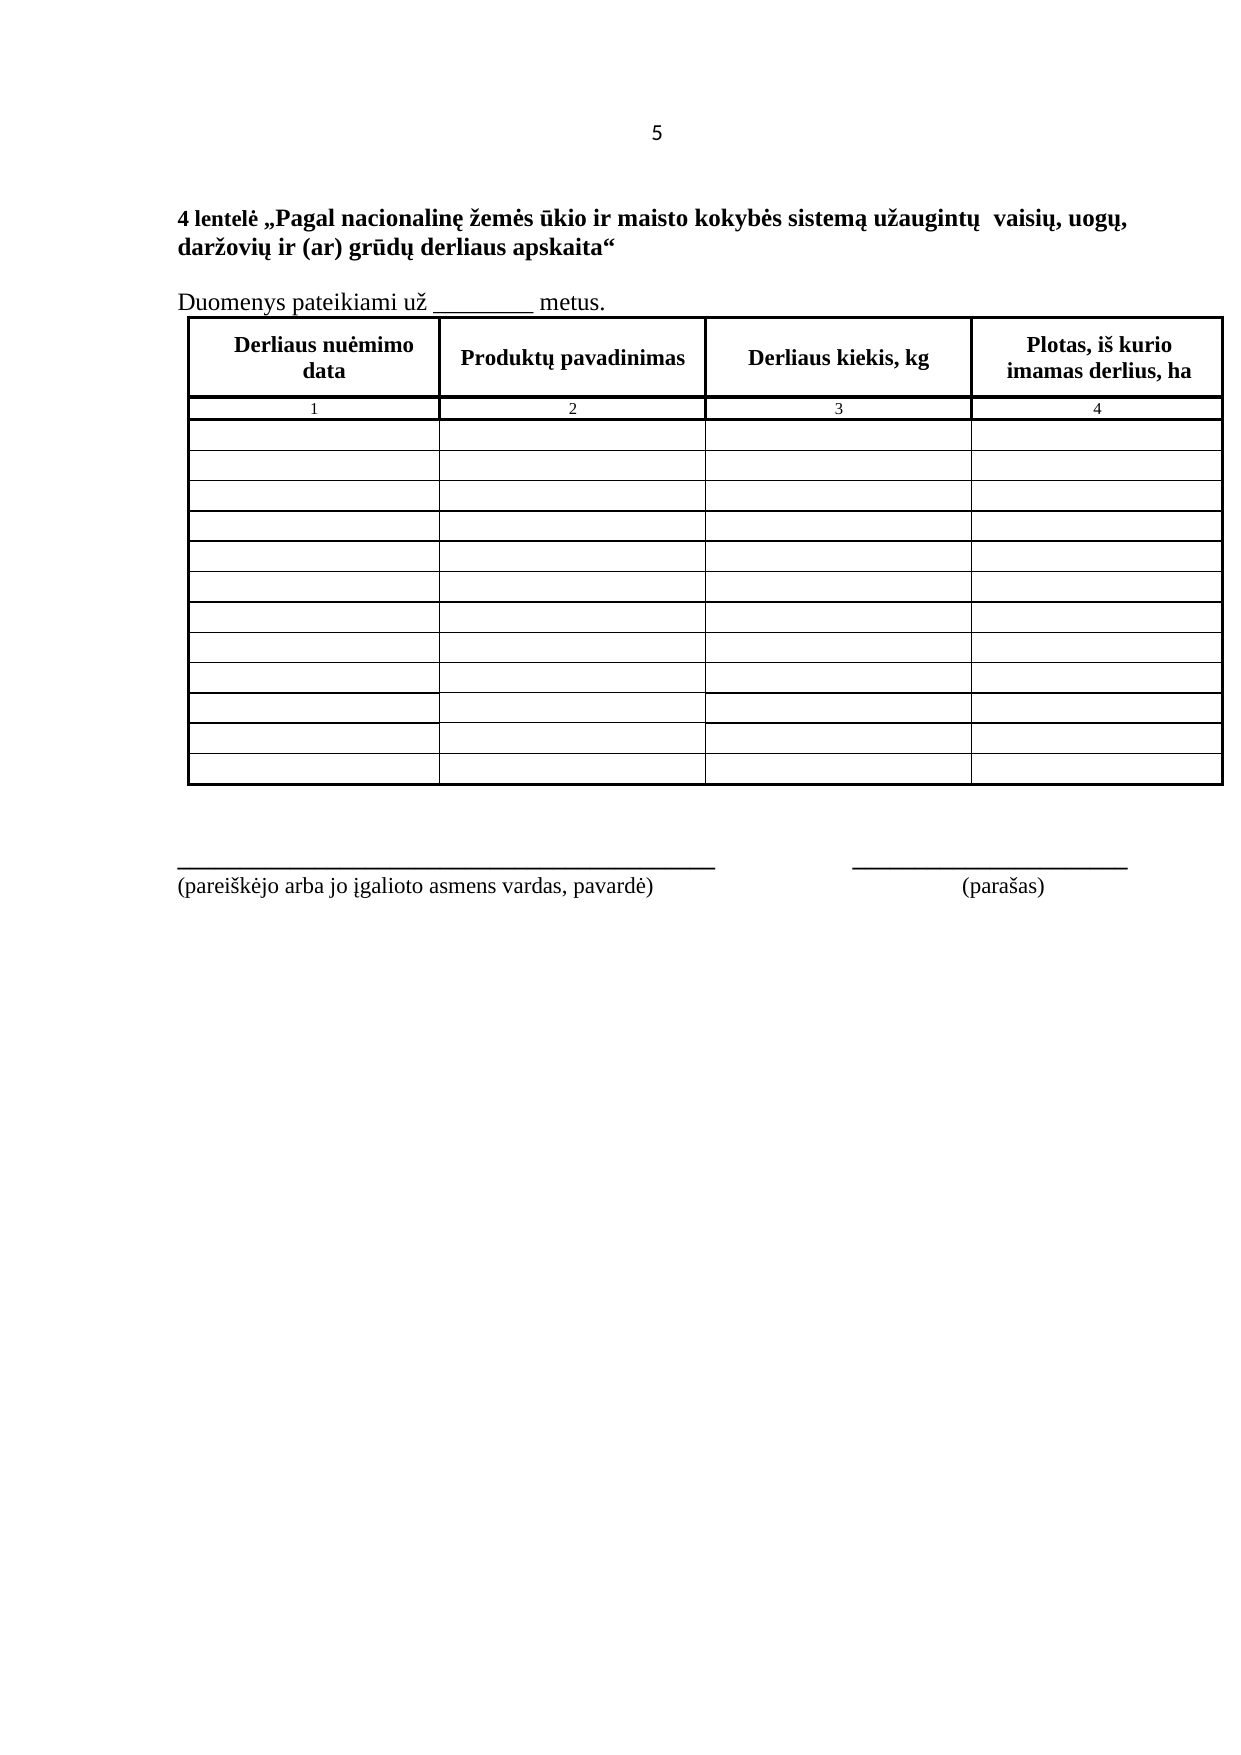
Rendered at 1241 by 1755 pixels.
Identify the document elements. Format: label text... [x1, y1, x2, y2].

table_cell [972, 451, 1221, 480]
table_cell 3 [707, 399, 970, 418]
table_cell [972, 724, 1221, 753]
table_cell [706, 512, 971, 540]
table_cell [190, 542, 439, 571]
table_cell [706, 633, 971, 662]
table_cell [440, 572, 705, 601]
table_cell [190, 451, 439, 480]
table_cell [972, 481, 1221, 510]
table_cell [440, 663, 705, 692]
table_cell [440, 512, 705, 540]
table_cell [706, 603, 971, 631]
table_cell [190, 663, 439, 692]
table_cell [972, 512, 1221, 540]
text ___________________________________________ ______________________ [177, 843, 1137, 872]
table_cell [440, 754, 705, 782]
table_cell [972, 633, 1221, 662]
table_cell [972, 542, 1221, 571]
table_cell [440, 723, 705, 753]
table_cell 1 [190, 399, 438, 418]
table_cell [190, 481, 439, 510]
table_cell [190, 603, 439, 631]
table_cell [440, 633, 705, 662]
table_cell [440, 451, 705, 480]
table_cell [440, 693, 705, 722]
table_cell [440, 421, 705, 449]
table_cell [190, 694, 439, 722]
table_header Plotas, iš kurio imamas derlius, ha [973, 319, 1221, 395]
table_cell [706, 694, 971, 722]
table_cell [440, 542, 705, 571]
table_cell [706, 421, 971, 449]
table_cell [972, 754, 1221, 782]
table_cell [972, 694, 1221, 722]
table_cell [190, 754, 439, 782]
table_header Derliaus nuėmimo data [190, 319, 438, 395]
table_cell [190, 421, 439, 449]
table_cell [706, 542, 971, 571]
table_cell 4 [973, 399, 1221, 418]
table_cell [706, 451, 971, 480]
text 4 lentelė „Pagal nacionalinę žemės ūkio ir maisto kokybės sistemą užaugintų vaisių, uogų, daržovių ir (ar) grūdų derliaus apskaita“ [177, 203, 1137, 260]
text (pareiškėjo arba jo įgalioto asmens vardas, pavardė) (parašas) [177, 872, 1137, 898]
table_cell [706, 572, 971, 601]
table_cell [190, 572, 439, 601]
table_cell [972, 663, 1221, 692]
table_cell [972, 572, 1221, 601]
table_cell [440, 481, 705, 510]
table_cell [190, 512, 439, 540]
table_cell [972, 421, 1221, 449]
table_cell [706, 724, 971, 753]
table_cell [440, 603, 705, 631]
table_cell [706, 481, 971, 510]
table_cell [190, 633, 439, 662]
table_cell [190, 724, 439, 753]
table_header Produktų pavadinimas [441, 319, 704, 395]
table_cell 2 [441, 399, 704, 418]
table_cell [706, 754, 971, 782]
table_cell [706, 663, 971, 692]
table_cell [972, 603, 1221, 631]
text Duomenys pateikiami už ________ metus. [177, 287, 1137, 316]
table_header Derliaus kiekis, kg [707, 319, 970, 395]
